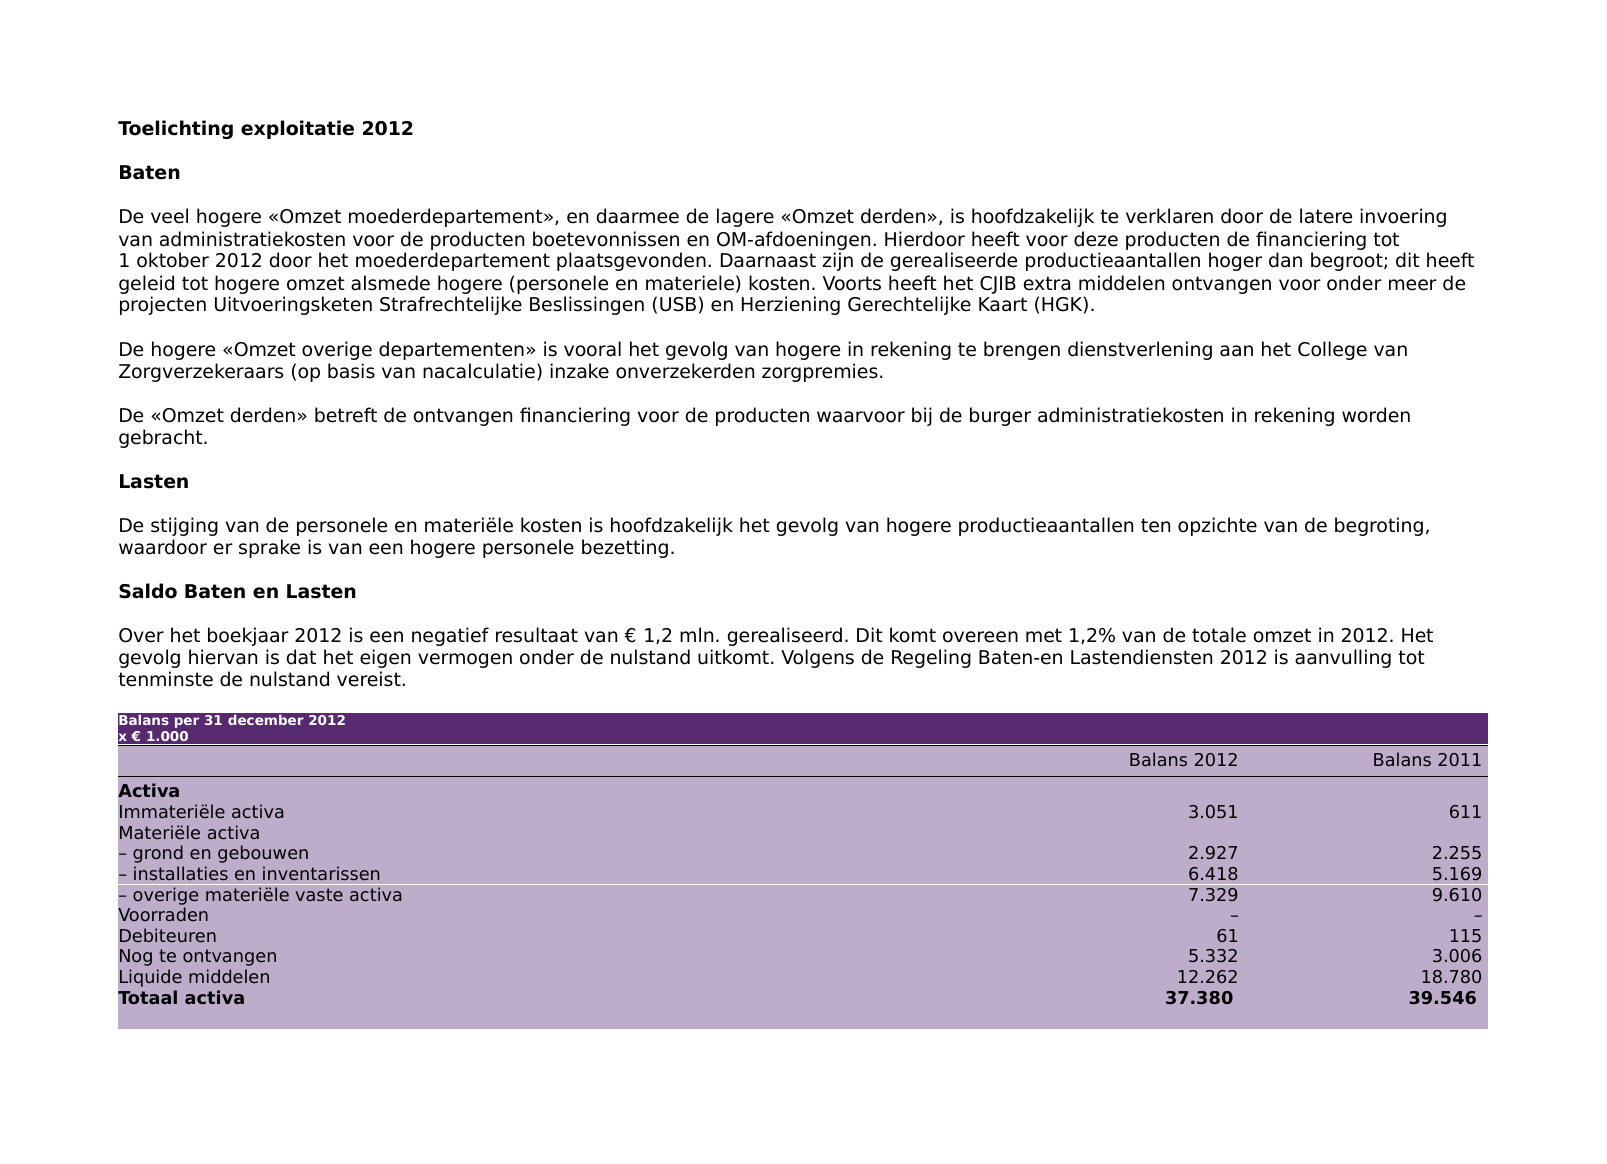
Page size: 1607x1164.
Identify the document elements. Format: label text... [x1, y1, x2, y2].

subtitle Baten [118, 162, 1488, 184]
subtitle Lasten [118, 471, 1488, 493]
table_cell Activa [118, 777, 1001, 802]
table_cell 61 [1001, 926, 1244, 946]
table_cell [118, 1008, 1001, 1029]
table_cell [1001, 823, 1244, 843]
table_cell 2.927 [1001, 843, 1244, 864]
table_cell 3.006 [1245, 946, 1488, 967]
table_cell Balans 2011 [1245, 746, 1488, 776]
table_cell Materiële activa [118, 823, 1001, 843]
table_cell 5.169 [1245, 864, 1488, 884]
table_cell 115 [1245, 926, 1488, 946]
table_cell [1245, 823, 1488, 843]
table_cell 39.546 [1245, 988, 1488, 1008]
text De veel hogere «Omzet moederdepartement», en daarmee de lagere «Omzet derden», is hoofdzakelijk te verklaren door de latere invoering van administratiekosten voor de producten boetevonnissen en OM-afdoeningen. Hierdoor heeft voor deze producten de financiering tot 1 oktober 2012 door het moederdepartement plaatsgevonden. Daarnaast zijn de gerealiseerde productieaantallen hoger dan begroot; dit heeft geleid tot hogere omzet alsmede hogere (personele en materiele) kosten. Voorts heeft het CJIB extra middelen ontvangen voor onder meer de projecten Uitvoeringsketen Strafrechtelijke Beslissingen (USB) en Herziening Gerechtelijke Kaart (HGK). [118, 206, 1488, 316]
table_cell [1245, 777, 1488, 802]
text Over het boekjaar 2012 is een negatief resultaat van € 1,2 mln. gerealiseerd. Dit komt overeen met 1,2% van de totale omzet in 2012. Het gevolg hiervan is dat het eigen vermogen onder de nulstand uitkomt. Volgens de Regeling Baten-en Lastendiensten 2012 is aanvulling tot tenminste de nulstand vereist. [118, 625, 1488, 691]
table_cell 6.418 [1001, 864, 1244, 884]
table_cell Totaal activa [118, 988, 1001, 1008]
table_cell Balans 2012 [1001, 746, 1244, 776]
table_cell – [1001, 905, 1244, 926]
text De hogere «Omzet overige departementen» is vooral het gevolg van hogere in rekening te brengen dienstverlening aan het College van Zorgverzekeraars (op basis van nacalculatie) inzake onverzekerden zorgpremies. [118, 338, 1488, 382]
table_cell Liquide middelen [118, 967, 1001, 988]
table_cell – installaties en inventarissen [118, 864, 1001, 884]
table_cell 2.255 [1245, 843, 1488, 864]
table_cell 12.262 [1001, 967, 1244, 988]
text De stijging van de personele en materiële kosten is hoofdzakelijk het gevolg van hogere productieaantallen ten opzichte van de begroting, waardoor er sprake is van een hogere personele bezetting. [118, 515, 1488, 559]
table_cell 18.780 [1245, 967, 1488, 988]
table_cell Voorraden [118, 905, 1001, 926]
table_cell [118, 746, 1001, 776]
text De «Omzet derden» betreft de ontvangen financiering voor de producten waarvoor bij de burger administratiekosten in rekening worden gebracht. [118, 405, 1488, 449]
table_cell Immateriële activa [118, 802, 1001, 823]
table_cell – [1245, 905, 1488, 926]
table_cell 37.380 [1001, 988, 1244, 1008]
table_cell [1001, 777, 1244, 802]
table_cell 5.332 [1001, 946, 1244, 967]
table_cell [1001, 1008, 1244, 1029]
subtitle Saldo Baten en Lasten [118, 581, 1488, 603]
table_cell [1245, 1008, 1488, 1029]
table_cell – grond en gebouwen [118, 843, 1001, 864]
table_cell 9.610 [1245, 885, 1488, 905]
table_cell – overige materiële vaste activa [118, 885, 1001, 905]
table_cell 611 [1245, 802, 1488, 823]
table_cell Nog te ontvangen [118, 946, 1001, 967]
table_cell 3.051 [1001, 802, 1244, 823]
table_cell Debiteuren [118, 926, 1001, 946]
table_cell 7.329 [1001, 885, 1244, 905]
table_header Balans per 31 december 2012 x € 1.000 [118, 713, 1488, 744]
subtitle Toelichting exploitatie 2012 [118, 118, 1488, 140]
